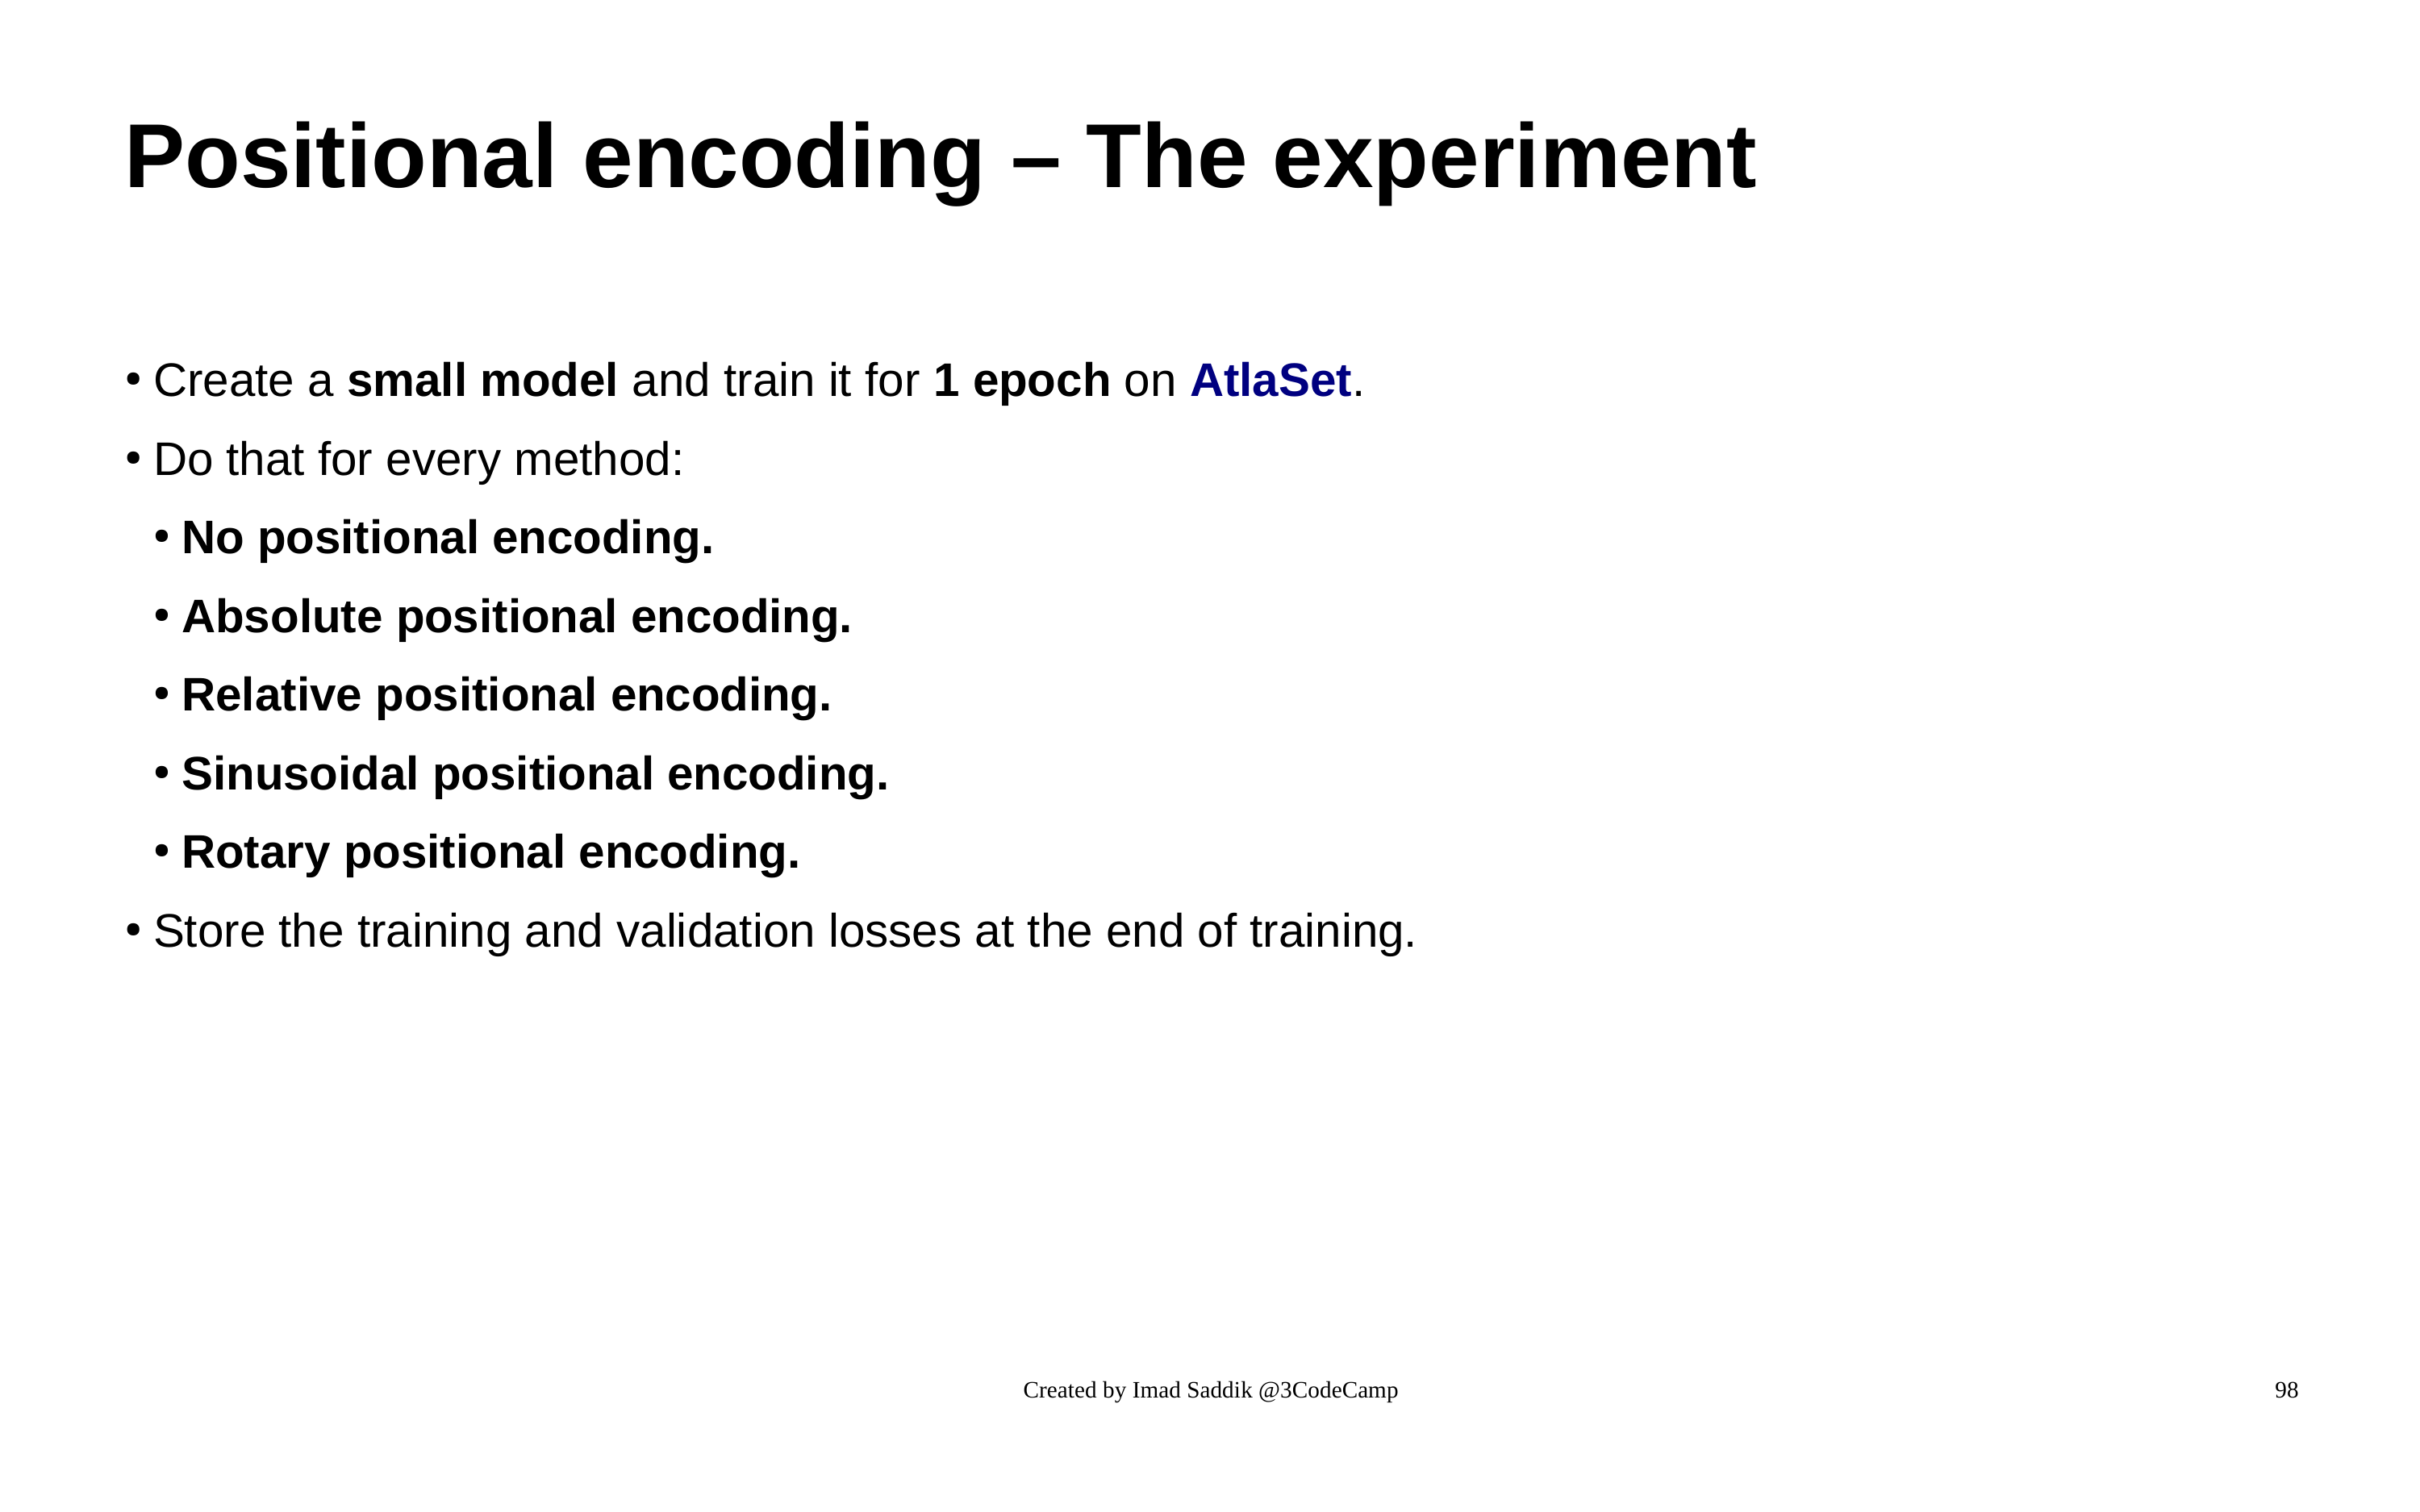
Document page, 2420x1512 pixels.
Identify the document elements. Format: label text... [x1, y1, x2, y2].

text_box Positional encoding – The experiment [112, 61, 2118, 251]
text_box Create a small model and train it for 1 epoch on AtlaSet. Do that for every method: No positional encoding. Absolute positional encoding. Relative positional encoding. Sinusoidal positional encoding. Rotary positional encoding. Store the training and validation losses at the end of training. [112, 322, 2058, 964]
